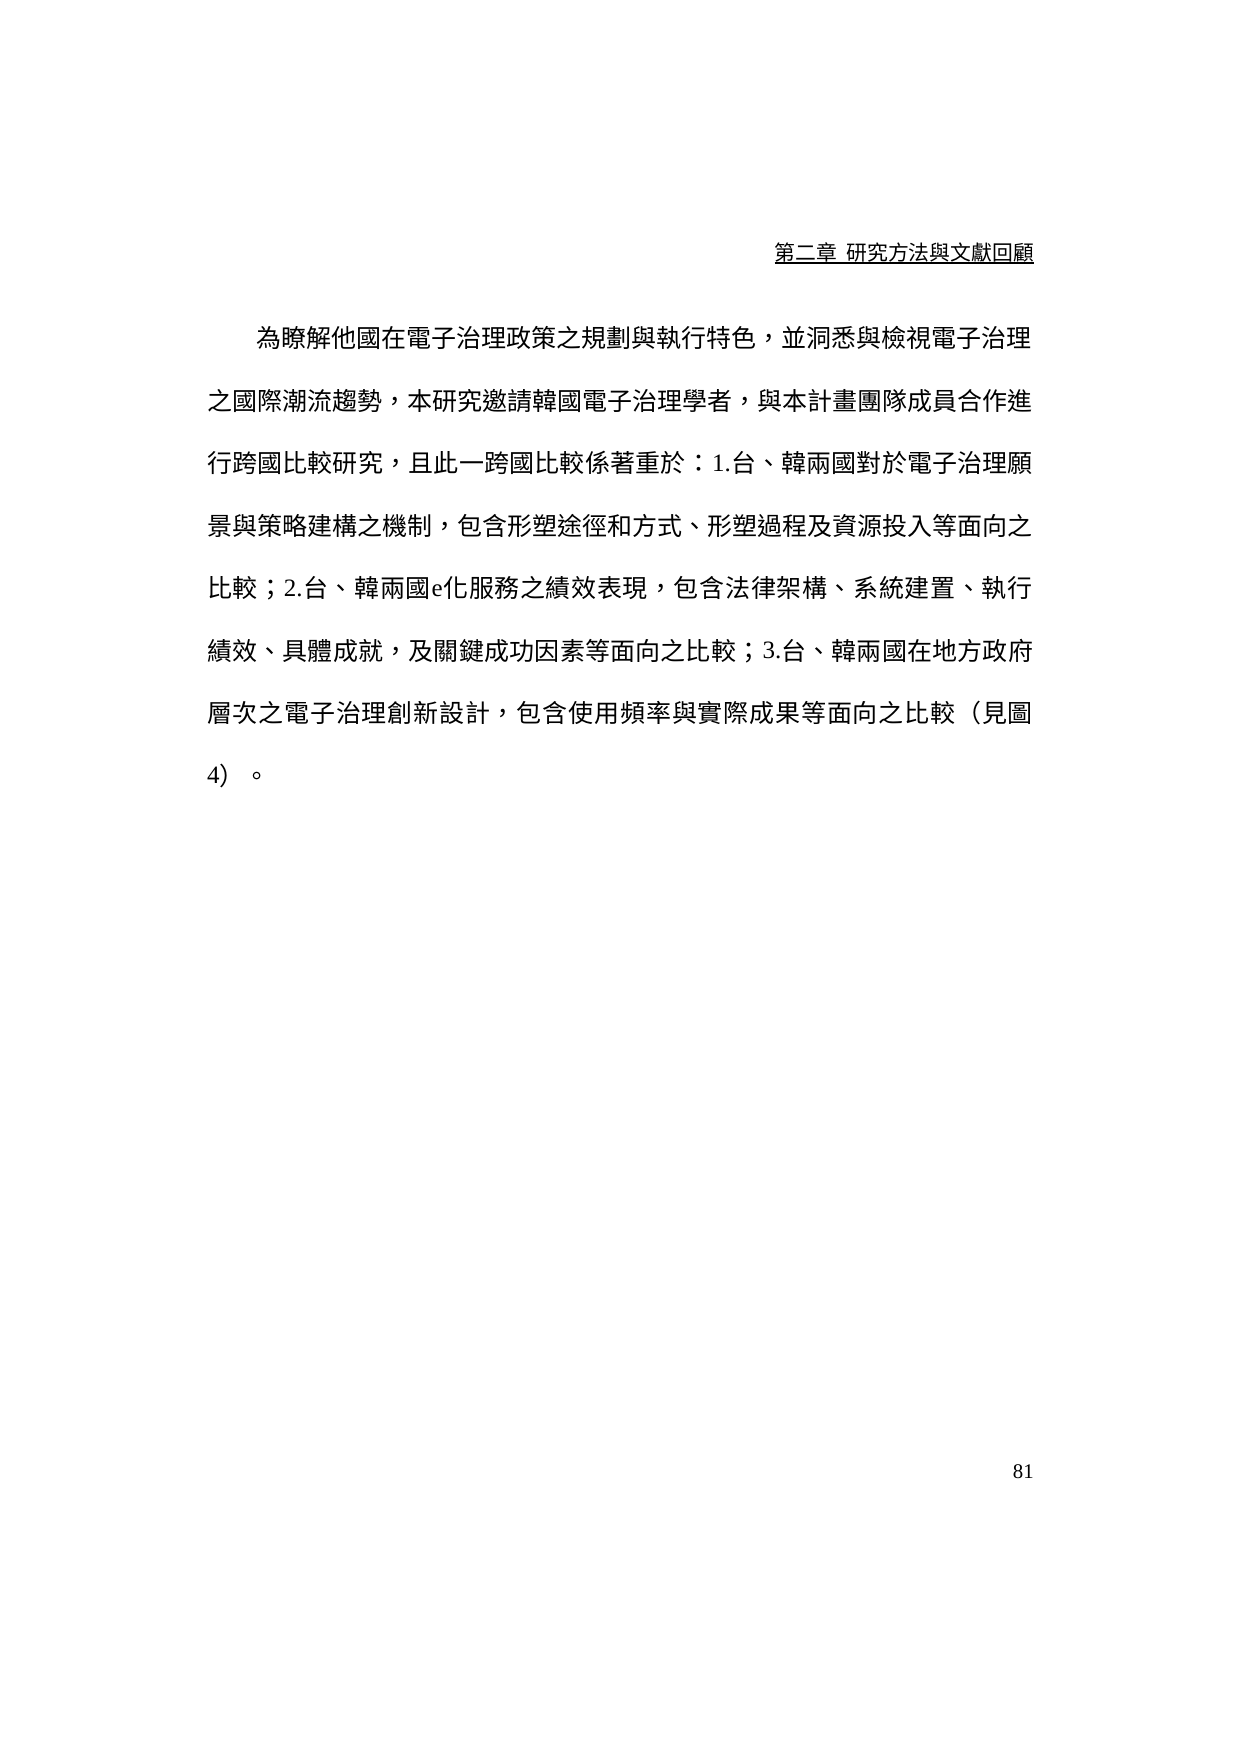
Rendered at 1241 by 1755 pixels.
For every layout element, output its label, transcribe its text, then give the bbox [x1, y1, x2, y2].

text 為瞭解他國在電子治理政策之規劃與執行特色，並洞悉與檢視電子治理之國際潮流趨勢，本研究邀請韓國電子治理學者，與本計畫團隊成員合作進行跨國比較研究，且此一跨國比較係著重於：1.台、韓兩國對於電子治理願景與策略建構之機制，包含形塑途徑和方式、形塑過程及資源投入等面向之比較；2.台、韓兩國e化服務之績效表現，包含法律架構、系統建置、執行績效、具體成就，及關鍵成功因素等面向之比較；3.台、韓兩國在地方政府層次之電子治理創新設計，包含使用頻率與實際成果等面向之比較（見圖4）。 [207, 295, 1033, 795]
